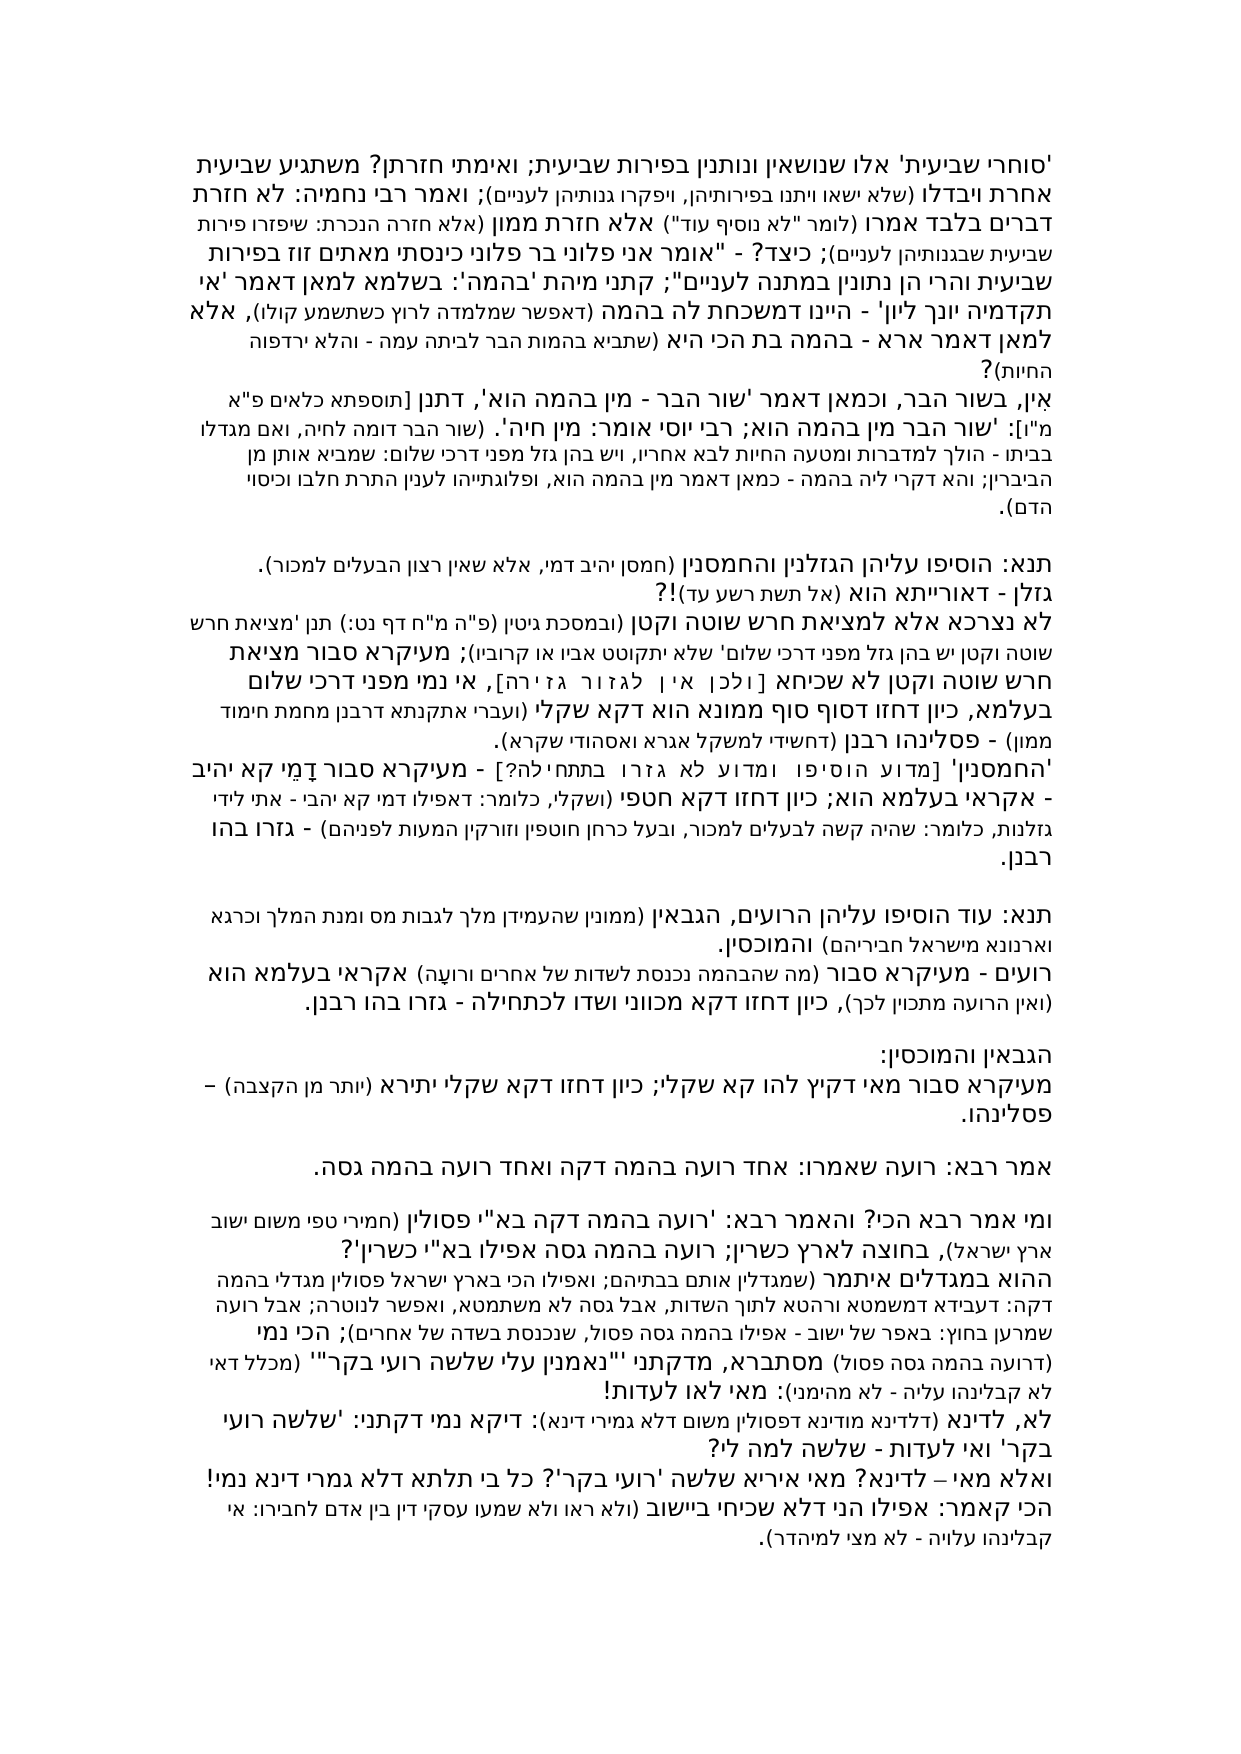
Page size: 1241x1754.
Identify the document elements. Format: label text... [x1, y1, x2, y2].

text ואלא מאי – לדינא? מאי איריא שלשה 'רועי בקר'? כל בי תלתא דלא גמרי דינא נמי! [187, 1464, 1053, 1493]
text ההוא במגדלים איתמר (שמגדלין אותם בבתיהם; ואפילו הכי בארץ ישראל פסולין מגדלי בהמה דקה: דעבידא דמשמטא ורהטא לתוך השדות, אבל גסה לא משתמטא, ואפשר לנוטרה; אבל רועה שמרען בחוץ: באפר של ישוב - אפילו בהמה גסה פסול, שנכנסת בשדה של אחרים); הכי נמי (דרועה בהמה גסה פסול) מסתברא, מדקתני '"נאמנין עלי שלשה רועי בקר"' (מכלל דאי לא קבלינהו עליה - לא מהימני): מאי לאו לעדות! [187, 1264, 1053, 1405]
text תנא: עוד הוסיפו עליהן הרועים, הגבאין (ממונין שהעמידן מלך לגבות מס ומנת המלך וכרגא וארנונא מישראל חביריהם) והמוכסין. [187, 900, 1053, 958]
text אִין, בשור הבר, וכמאן דאמר 'שור הבר - מין בהמה הוא', דתנן [תוספתא כלאים פ"א מ"ו]: 'שור הבר מין בהמה הוא; רבי יוסי אומר: מין חיה'. (שור הבר דומה לחיה, ואם מגדלו בביתו - הולך למדברות ומטעה החיות לבא אחריו, ויש בהן גזל מפני דרכי שלום: שמביא אותן מן הביברין; והא דקרי ליה בהמה - כמאן דאמר מין בהמה הוא, ופלוגתייהו לענין התרת חלבו וכיסוי הדם). [187, 384, 1053, 520]
text גזלן - דאורייתא הוא (אל תשת רשע עד)!? [187, 578, 1053, 607]
text רועים - מעיקרא סבור (מה שהבהמה נכנסת לשדות של אחרים ורועָה) אקראי בעלמא הוא (ואין הרועה מתכוין לכך), כיון דחזו דקא מכווני ושדו לכתחילה - גזרו בהו רבנן. [187, 958, 1053, 1017]
text תנא: הוסיפו עליהן הגזלנין והחמסנין (חמסן יהיב דמי, אלא שאין רצון הבעלים למכור). [187, 549, 1053, 578]
text הכי קאמר: אפילו הני דלא שכיחי ביישוב (ולא ראו ולא שמעו עסקי דין בין אדם לחבירו: אי קבלינהו עלויה - לא מצי למיהדר). [187, 1493, 1053, 1551]
text לא, לדינא (דלדינא מודינא דפסולין משום דלא גמירי דינא): דיקא נמי דקתני: 'שלשה רועי בקר' ואי לעדות - שלשה למה לי? [187, 1405, 1053, 1464]
text 'החמסנין' [מדוע הוסיפו ומדוע לא גזרו בתתחילה?] - מעיקרא סבור דָמֵי קא יהיב - אקראי בעלמא הוא; כיון דחזו דקא חטפי (ושקלי, כלומר: דאפילו דמי קא יהבי - אתי לידי גזלנות, כלומר: שהיה קשה לבעלים למכור, ובעל כרחן חוטפין וזורקין המעות לפניהם) - גזרו בהו רבנן. [187, 754, 1053, 871]
text 'סוחרי שביעית' אלו שנושאין ונותנין בפירות שביעית; ואימתי חזרתן? משתגיע שביעית אחרת ויבדלו (שלא ישאו ויתנו בפירותיהן, ויפקרו גנותיהן לעניים); ואמר רבי נחמיה: לא חזרת דברים בלבד אמרו (לומר "לא נוסיף עוד") אלא חזרת ממון (אלא חזרה הנכרת: שיפזרו פירות שביעית שבגנותיהן לעניים); כיצד? - "אומר אני פלוני בר פלוני כינסתי מאתים זוז בפירות שביעית והרי הן נתונין במתנה לעניים"; קתני מיהת 'בהמה': בשלמא למאן דאמר 'אי תקדמיה יונך ליון' - היינו דמשכחת לה בהמה (דאפשר שמלמדה לרוץ כשתשמע קולו), אלא למאן דאמר ארא - בהמה בת הכי היא (שתביא בהמות הבר לביתה עמה - והלא ירדפוה החיות)? [187, 150, 1053, 384]
text אמר רבא: רועה שאמרו: אחד רועה בהמה דקה ואחד רועה בהמה גסה. [187, 1152, 1053, 1181]
text ומי אמר רבא הכי? והאמר רבא: 'רועה בהמה דקה בא"י פסולין (חמירי טפי משום ישוב ארץ ישראל), בחוצה לארץ כשרין; רועה בהמה גסה אפילו בא"י כשרין'? [187, 1206, 1053, 1264]
text מעיקרא סבור מאי דקיץ להו קא שקלי; כיון דחזו דקא שקלי יתירא (יותר מן הקצבה) – פסלינהו. [187, 1070, 1053, 1128]
text לא נצרכא אלא למציאת חרש שוטה וקטן (ובמסכת גיטין (פ"ה מ"ח דף נט:) תנן 'מציאת חרש שוטה וקטן יש בהן גזל מפני דרכי שלום' שלא יתקוטט אביו או קרוביו); מעיקרא סבור מציאת חרש שוטה וקטן לא שכיחא [ולכן אין לגזור גזירה], אי נמי מפני דרכי שלום בעלמא, כיון דחזו דסוף סוף ממונא הוא דקא שקלי (ועברי אתקנתא דרבנן מחמת חימוד ממון) - פסלינהו רבנן (דחשידי למשקל אגרא ואסהודי שקרא). [187, 607, 1053, 754]
text הגבאין והמוכסין: [187, 1041, 1053, 1070]
